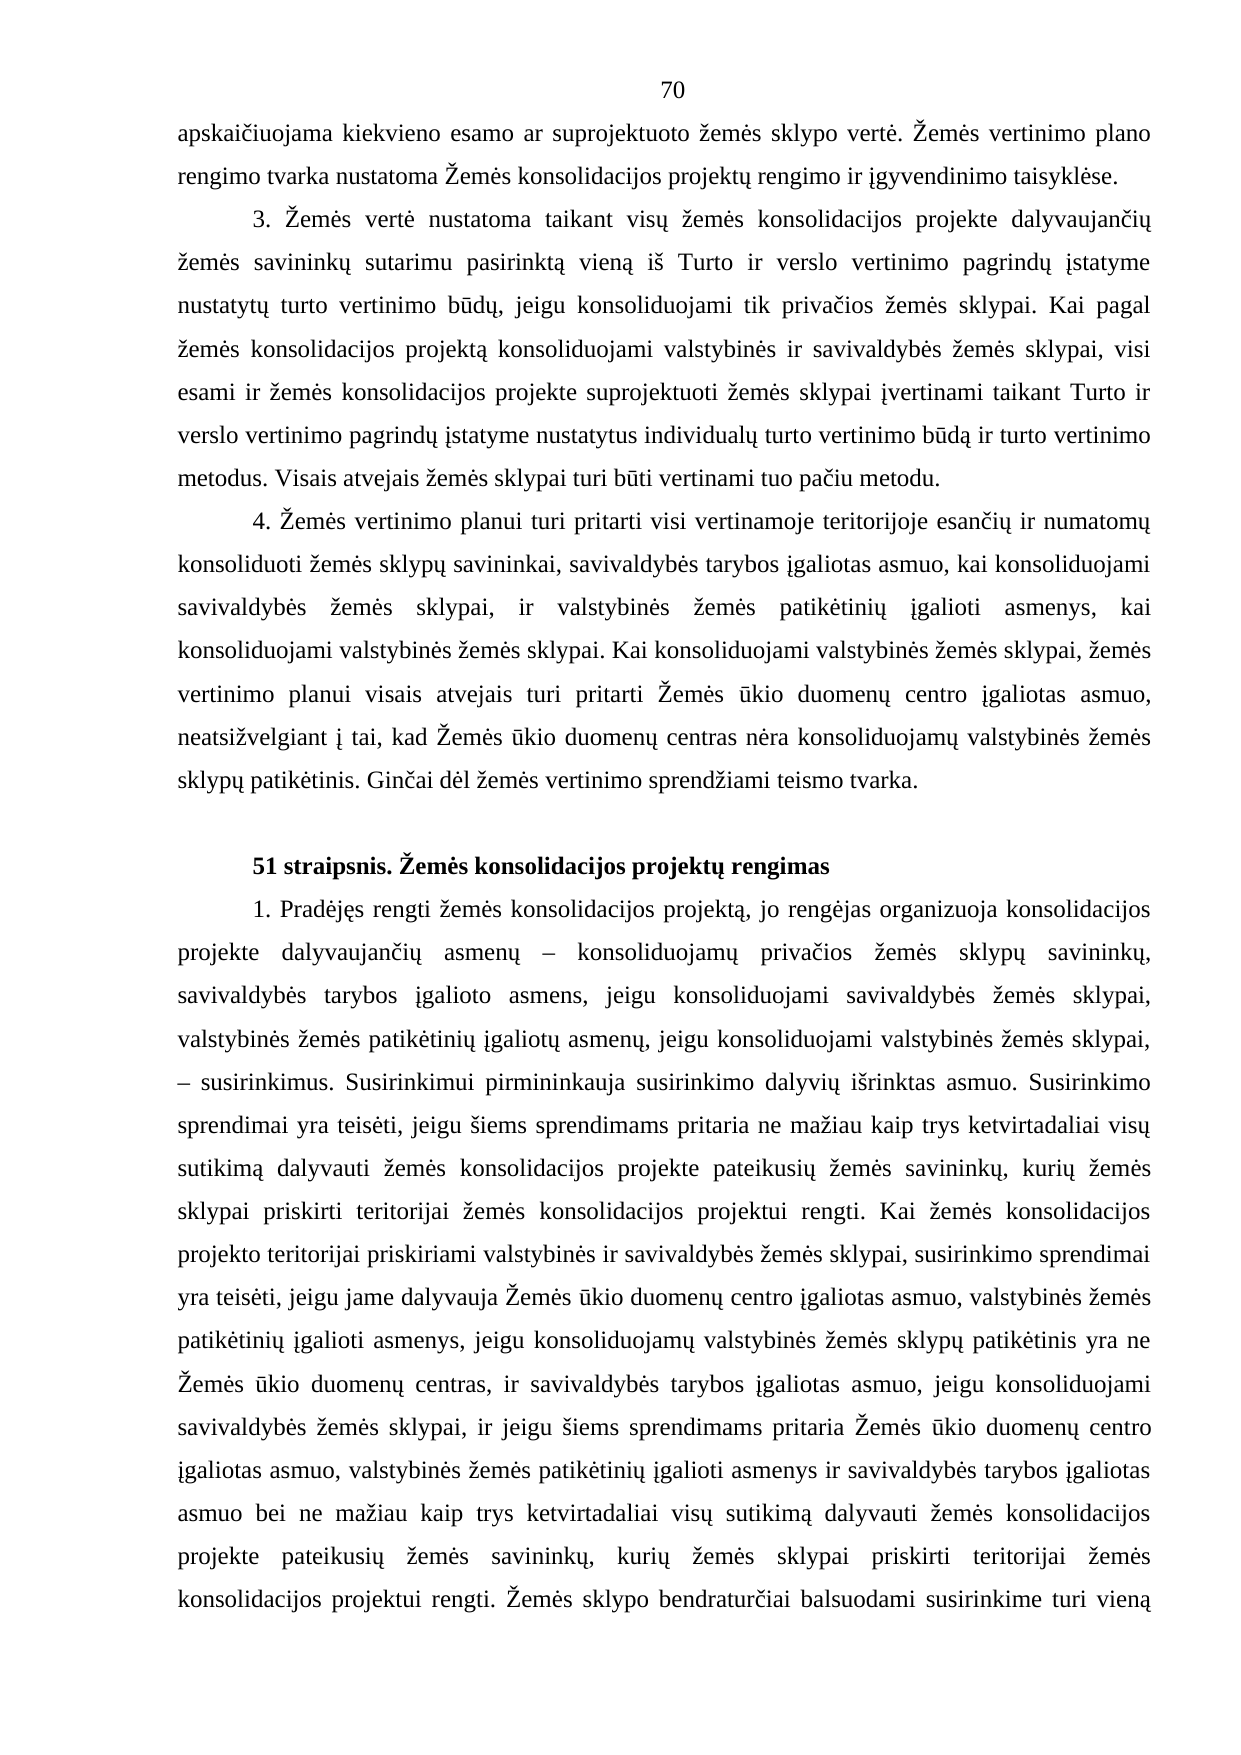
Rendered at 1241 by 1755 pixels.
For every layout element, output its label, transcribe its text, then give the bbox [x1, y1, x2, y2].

text 3. Žemės vertė nustatoma taikant visų žemės konsolidacijos projekte dalyvaujančių žemės savininkų sutarimu pasirinktą vieną iš Turto ir verslo vertinimo pagrindų įstatyme nustatytų turto vertinimo būdų, jeigu konsoliduojami tik privačios žemės sklypai. Kai pagal žemės konsolidacijos projektą konsoliduojami valstybinės ir savivaldybės žemės sklypai, visi esami ir žemės konsolidacijos projekte suprojektuoti žemės sklypai įvertinami taikant Turto ir verslo vertinimo pagrindų įstatyme nustatytus individualų turto vertinimo būdą ir turto vertinimo metodus. Visais atvejais žemės sklypai turi būti vertinami tuo pačiu metodu. [177, 204, 1152, 492]
text apskaičiuojama kiekvieno esamo ar suprojektuoto žemės sklypo vertė. Žemės vertinimo plano rengimo tvarka nustatoma Žemės konsolidacijos projektų rengimo ir įgyvendinimo taisyklėse. [177, 118, 1152, 190]
text 4. Žemės vertinimo planui turi pritarti visi vertinamoje teritorijoje esančių ir numatomų konsoliduoti žemės sklypų savininkai, savivaldybės tarybos įgaliotas asmuo, kai konsoliduojami savivaldybės žemės sklypai, ir valstybinės žemės patikėtinių įgalioti asmenys, kai konsoliduojami valstybinės žemės sklypai. Kai konsoliduojami valstybinės žemės sklypai, žemės vertinimo planui visais atvejais turi pritarti Žemės ūkio duomenų centro įgaliotas asmuo, neatsižvelgiant į tai, kad Žemės ūkio duomenų centras nėra konsoliduojamų valstybinės žemės sklypų patikėtinis. Ginčai dėl žemės vertinimo sprendžiami teismo tvarka. [177, 506, 1152, 794]
text 1. Pradėjęs rengti žemės konsolidacijos projektą, jo rengėjas organizuoja konsolidacijos projekte dalyvaujančių asmenų – konsoliduojamų privačios žemės sklypų savininkų, savivaldybės tarybos įgalioto asmens, jeigu konsoliduojami savivaldybės žemės sklypai, valstybinės žemės patikėtinių įgaliotų asmenų, jeigu konsoliduojami valstybinės žemės sklypai, – susirinkimus. Susirinkimui pirmininkauja susirinkimo dalyvių išrinktas asmuo. Susirinkimo sprendimai yra teisėti, jeigu šiems sprendimams pritaria ne mažiau kaip trys ketvirtadaliai visų sutikimą dalyvauti žemės konsolidacijos projekte pateikusių žemės savininkų, kurių žemės sklypai priskirti teritorijai žemės konsolidacijos projektui rengti. Kai žemės konsolidacijos projekto teritorijai priskiriami valstybinės ir savivaldybės žemės sklypai, susirinkimo sprendimai yra teisėti, jeigu jame dalyvauja Žemės ūkio duomenų centro įgaliotas asmuo, valstybinės žemės patikėtinių įgalioti asmenys, jeigu konsoliduojamų valstybinės žemės sklypų patikėtinis yra ne Žemės ūkio duomenų centras, ir savivaldybės tarybos įgaliotas asmuo, jeigu konsoliduojami savivaldybės žemės sklypai, ir jeigu šiems sprendimams pritaria Žemės ūkio duomenų centro įgaliotas asmuo, valstybinės žemės patikėtinių įgalioti asmenys ir savivaldybės tarybos įgaliotas asmuo bei ne mažiau kaip trys ketvirtadaliai visų sutikimą dalyvauti žemės konsolidacijos projekte pateikusių žemės savininkų, kurių žemės sklypai priskirti teritorijai žemės konsolidacijos projektui rengti. Žemės sklypo bendraturčiai balsuodami susirinkime turi vieną [177, 894, 1152, 1613]
text 51 straipsnis. Žemės konsolidacijos projektų rengimas [177, 851, 1152, 880]
